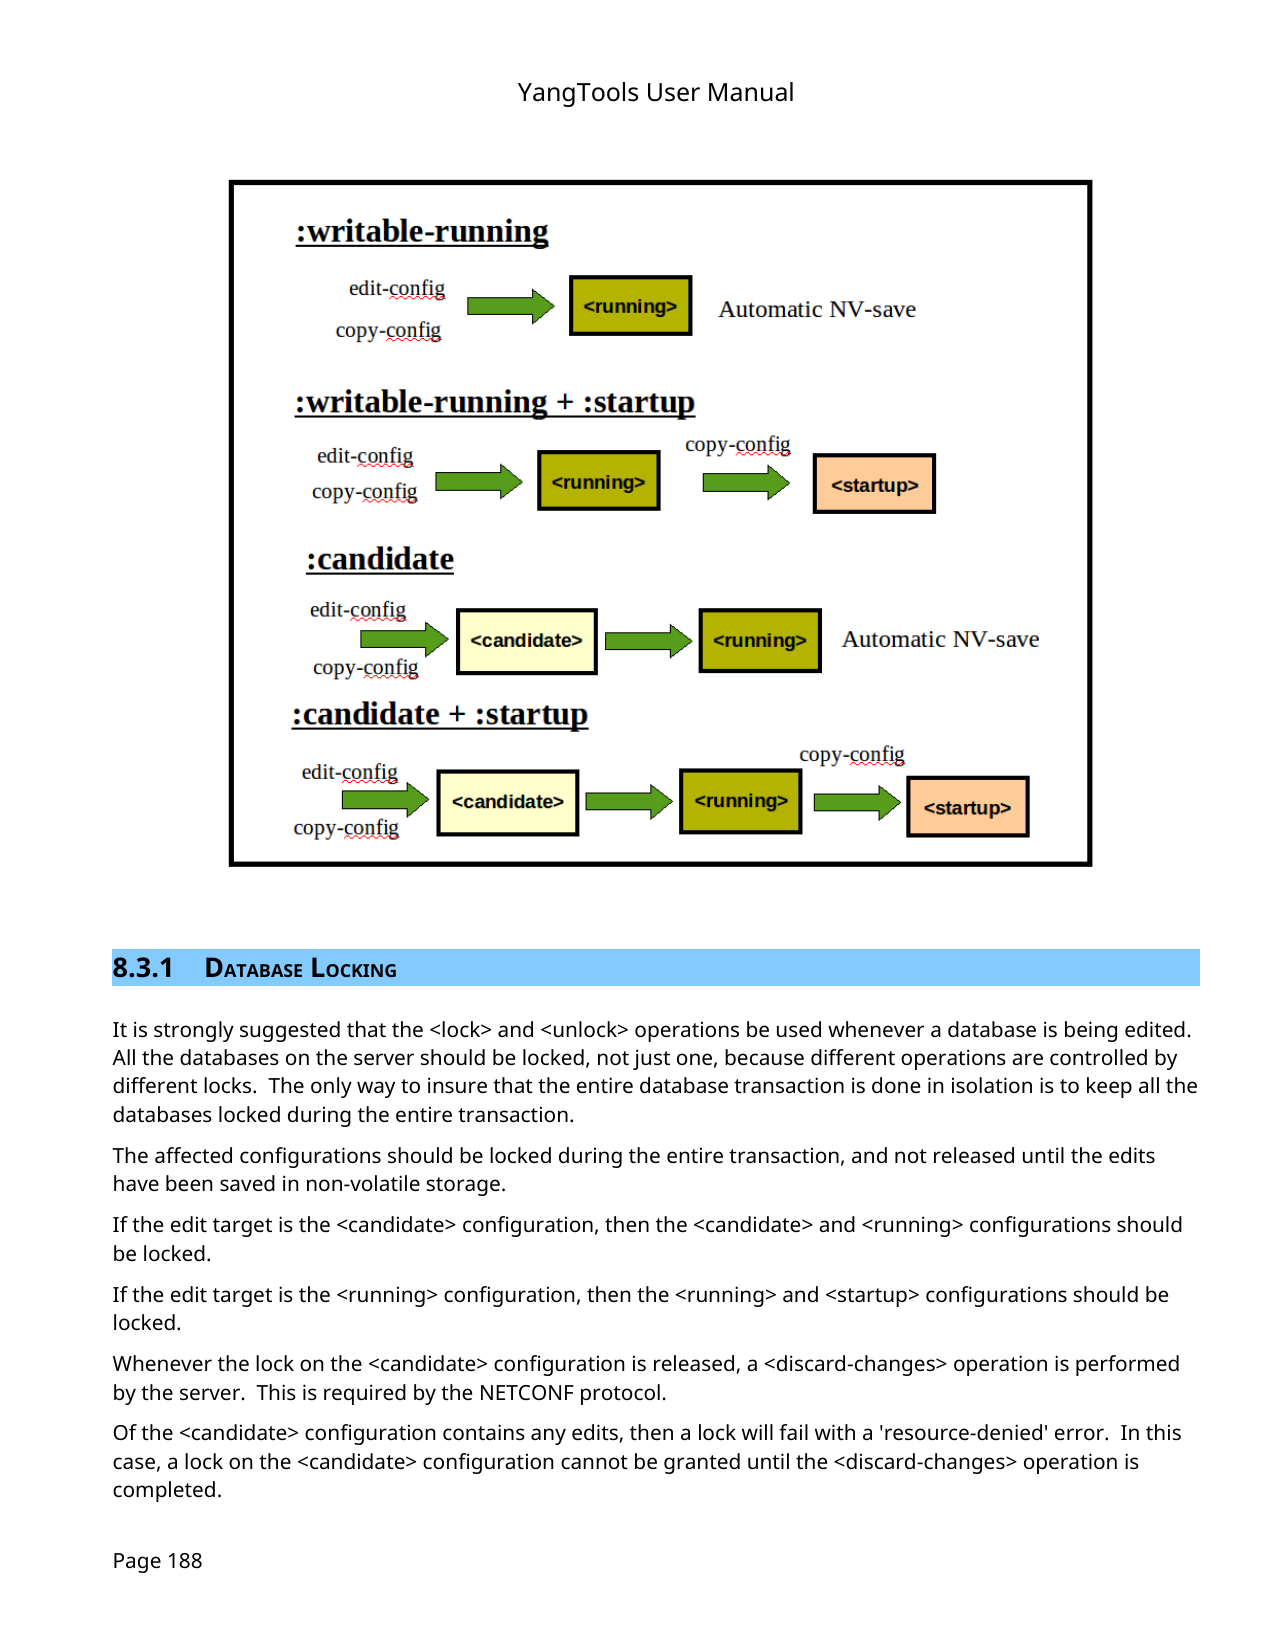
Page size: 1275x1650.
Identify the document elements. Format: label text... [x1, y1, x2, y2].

text Of the <candidate> configuration contains any edits, then a lock will fail with a 'resource-denied' error. In this case, a lock on the <candidate> configuration cannot be granted until the <discard-changes> operation is completed. [112, 1418, 1200, 1504]
text If the edit target is the <running> configuration, then the <running> and <startup> configurations should be locked. [112, 1280, 1200, 1337]
text The affected configurations should be locked during the entire transaction, and not released until the edits have been saved in non-volatile storage. [112, 1141, 1200, 1198]
subtitle Database Locking [112, 949, 1200, 986]
text If the edit target is the <candidate> configuration, then the <candidate> and <running> configurations should be locked. [112, 1210, 1200, 1267]
text Whenever the lock on the <candidate> configuration is released, a <discard-changes> operation is performed by the server. This is required by the NETCONF protocol. [112, 1349, 1200, 1406]
text It is strongly suggested that the <lock> and <unlock> operations be used whenever a database is being edited. All the databases on the server should be locked, not just one, because different operations are controlled by different locks. The only way to insure that the entire database transaction is done in isolation is to keep all the databases locked during the entire transaction. [112, 1015, 1200, 1128]
picture [163, 138, 1150, 892]
